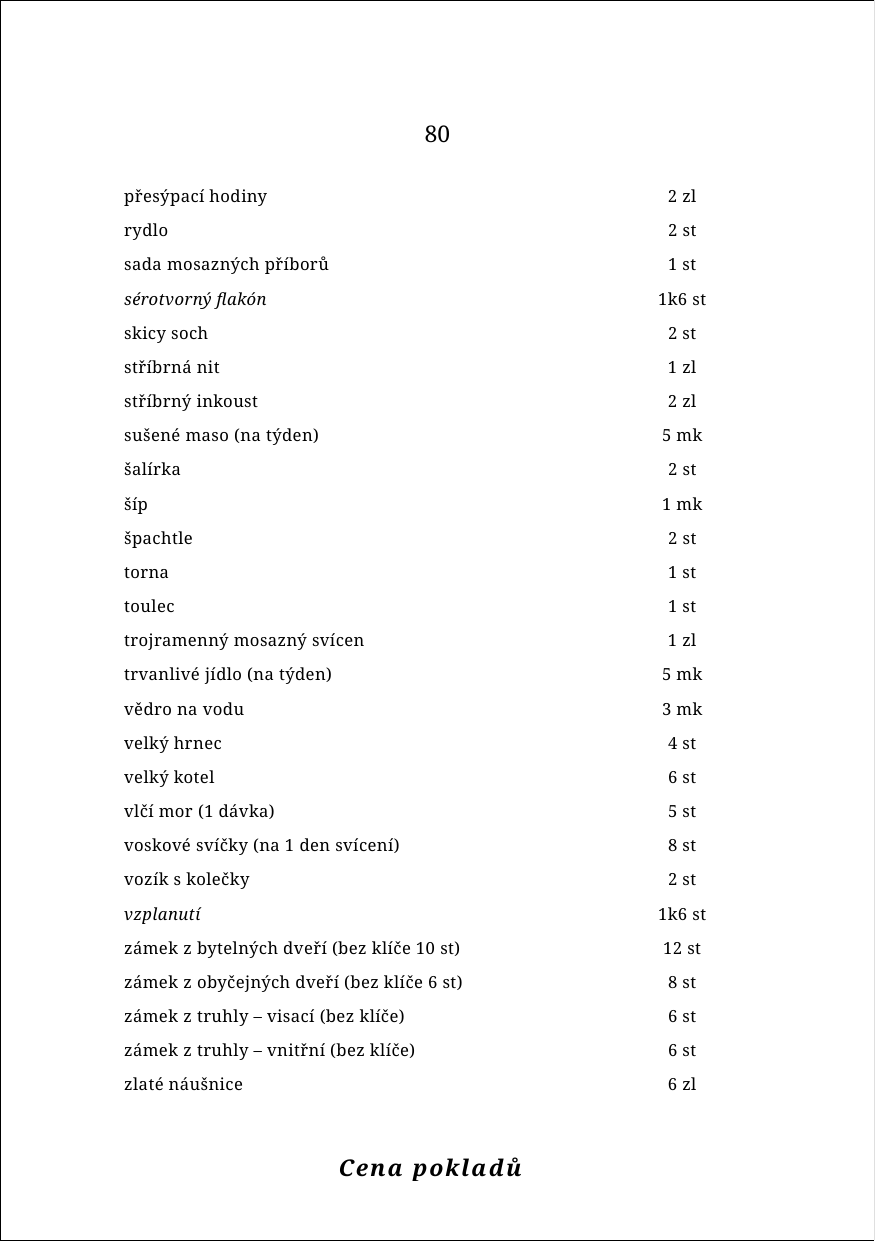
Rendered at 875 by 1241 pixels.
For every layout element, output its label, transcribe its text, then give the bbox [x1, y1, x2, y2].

table_cell 4 st [608, 726, 756, 760]
table_cell šíp [118, 486, 608, 521]
table_cell 2 st [608, 862, 756, 896]
table_cell 6 zl [608, 1067, 756, 1101]
table_cell sušené maso (na týden) [118, 418, 608, 452]
table_cell 6 st [608, 760, 756, 794]
table_cell 1 zl [608, 623, 756, 657]
table_cell 3 mk [608, 691, 756, 726]
table_cell voskové svíčky (na 1 den svícení) [118, 828, 608, 862]
table_cell vědro na vodu [118, 691, 608, 726]
table_cell přesýpací hodiny [118, 179, 608, 213]
table_cell trojramenný mosazný svícen [118, 623, 608, 657]
table_cell 12 st [608, 931, 756, 965]
table_cell špachtle [118, 521, 608, 555]
table_cell sérotvorný flakón [118, 281, 608, 316]
table_cell 5 mk [608, 418, 756, 452]
table_cell 2 st [608, 452, 756, 486]
table_cell stříbrná nit [118, 350, 608, 384]
table_cell šalírka [118, 452, 608, 486]
table_cell trvanlivé jídlo (na týden) [118, 657, 608, 691]
table_cell rydlo [118, 213, 608, 247]
table_cell 2 st [608, 521, 756, 555]
table_cell vzplanutí [118, 896, 608, 931]
table_cell 2 st [608, 316, 756, 350]
table_cell sada mosazných příborů [118, 247, 608, 281]
table_cell 6 st [608, 999, 756, 1033]
table_cell 1 st [608, 589, 756, 623]
table_cell zámek z⁠ truhly – visací (bez klíče) [118, 999, 608, 1033]
table_cell velký kotel [118, 760, 608, 794]
table_cell vlčí mor (1 dávka) [118, 794, 608, 828]
table_cell 5 st [608, 794, 756, 828]
table_cell 2 st [608, 213, 756, 247]
table_cell 8 st [608, 828, 756, 862]
table_cell torna [118, 555, 608, 589]
table_cell 1 zl [608, 350, 756, 384]
table_cell 1 st [608, 555, 756, 589]
table_cell 1 st [608, 247, 756, 281]
table_cell stříbrný inkoust [118, 384, 608, 418]
table_cell zámek z⁠ truhly – vnitřní (bez klíče) [118, 1033, 608, 1067]
table_cell 1k6 st [608, 281, 756, 316]
table_cell vozík s kolečky [118, 862, 608, 896]
table_cell 5 mk [608, 657, 756, 691]
table_cell velký hrnec [118, 726, 608, 760]
table_cell toulec [118, 589, 608, 623]
table_cell zámek z⁠ obyčejných dveří (bez klíče 6 st) [118, 965, 608, 999]
table_cell 8 st [608, 965, 756, 999]
table_cell 2 zl [608, 179, 756, 213]
table_cell 6 st [608, 1033, 756, 1067]
table_cell 1k6 st [608, 896, 756, 931]
table_cell zlaté náušnice [118, 1067, 608, 1101]
table_cell skicy soch [118, 316, 608, 350]
table_cell 1 mk [608, 486, 756, 521]
table_cell zámek z⁠ bytelných dveří (bez klíče 10 st) [118, 931, 608, 965]
table_cell 2 zl [608, 384, 756, 418]
